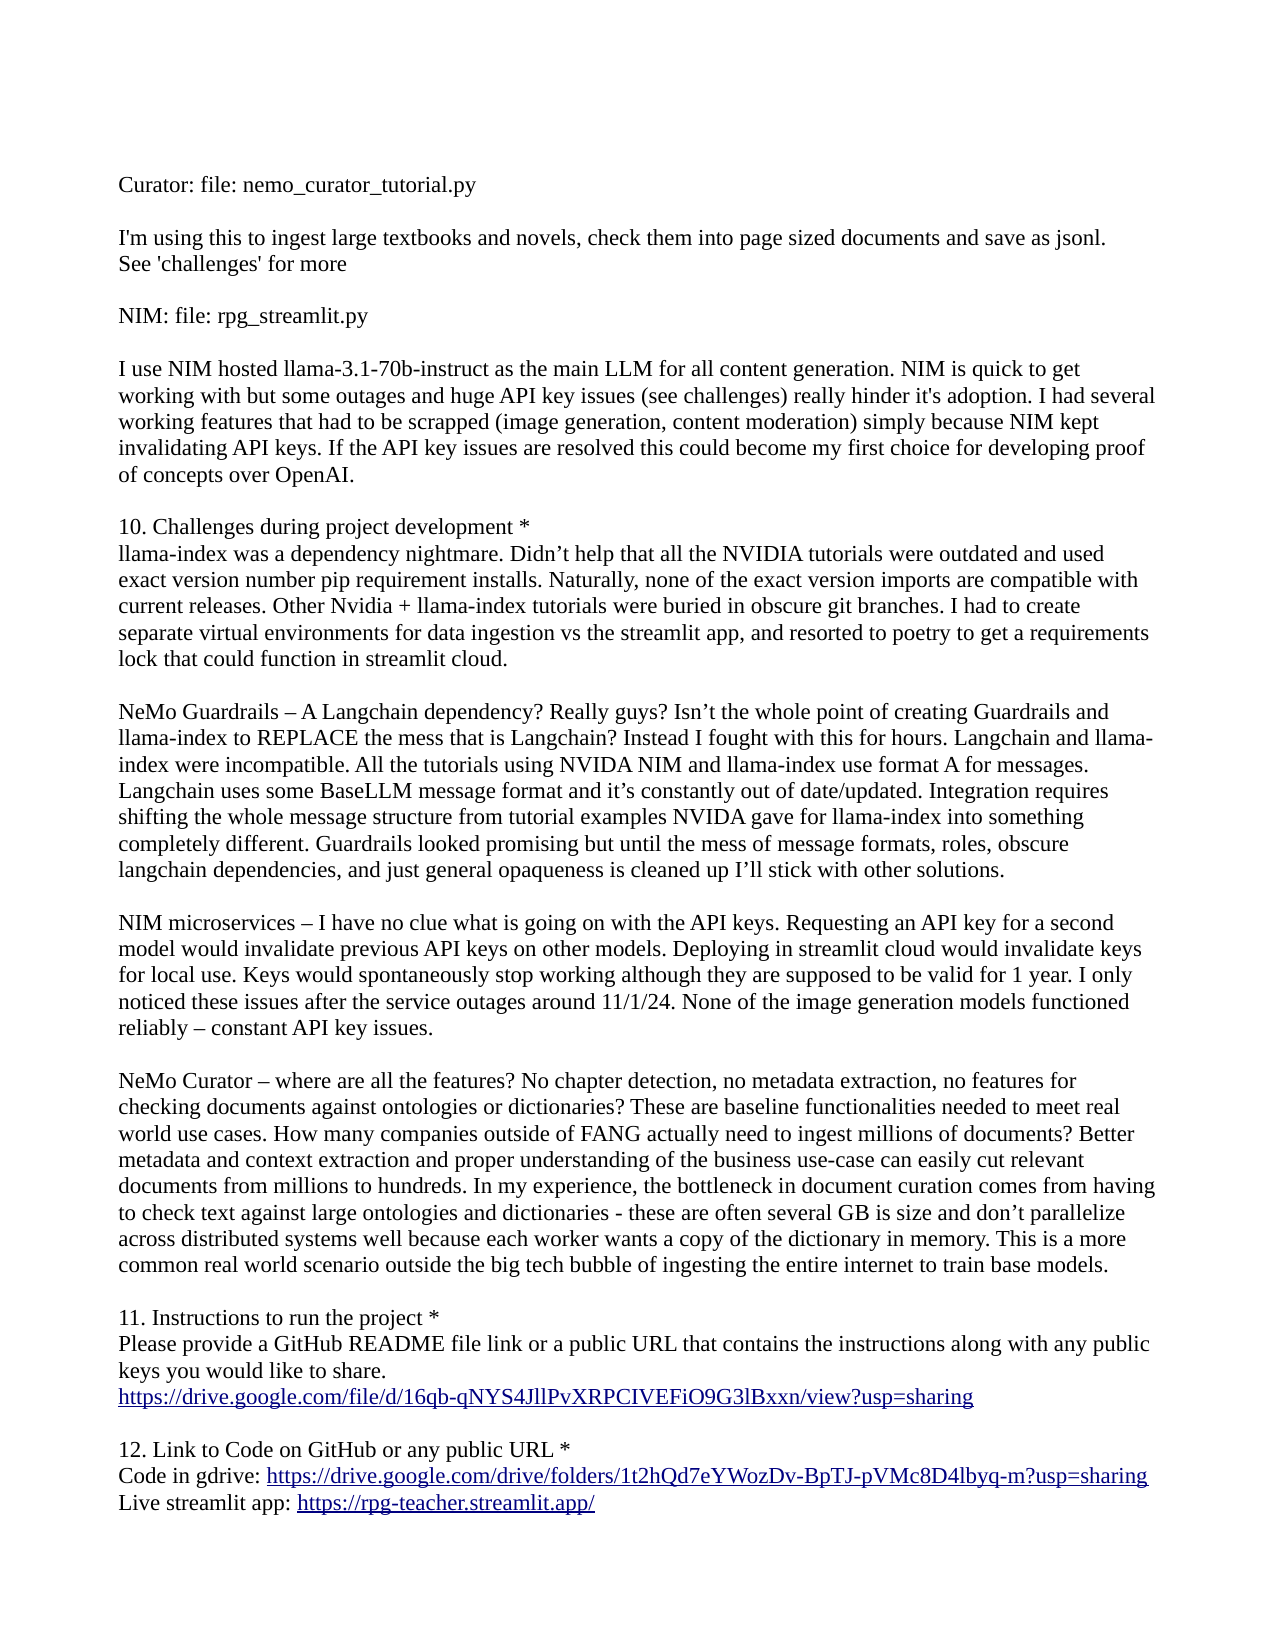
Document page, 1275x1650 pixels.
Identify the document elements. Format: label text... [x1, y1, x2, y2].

text https://drive.google.com/file/d/16qb-qNYS4JllPvXRPCIVEFiO9G3lBxxn/view?usp=sharing [118, 1383, 1157, 1409]
text 10. Challenges during project development * [118, 513, 1157, 540]
text I use NIM hosted llama-3.1-70b-instruct as the main LLM for all content generation. NIM is quick to get working with but some outages and huge API key issues (see challenges) really hinder it's adoption. I had several working features that had to be scrapped (image generation, content moderation) simply because NIM kept invalidating API keys. If the API key issues are resolved this could become my first choice for developing proof of concepts over OpenAI. [118, 355, 1157, 487]
text NeMo Guardrails – A Langchain dependency? Really guys? Isn’t the whole point of creating Guardrails and llama-index to REPLACE the mess that is Langchain? Instead I fought with this for hours. Langchain and llama-index were incompatible. All the tutorials using NVIDA NIM and llama-index use format A for messages. Langchain uses some BaseLLM message format and it’s constantly out of date/updated. Integration requires shifting the whole message structure from tutorial examples NVIDA gave for llama-index into something completely different. Guardrails looked promising but until the mess of message formats, roles, obscure langchain dependencies, and just general opaqueness is cleaned up I’ll stick with other solutions. [118, 698, 1157, 882]
text See 'challenges' for more [118, 250, 1157, 276]
text 11. Instructions to run the project * [118, 1304, 1157, 1330]
text Code in gdrive: https://drive.google.com/drive/folders/1t2hQd7eYWozDv-BpTJ-pVMc8D4lbyq-m?usp=sharing [118, 1462, 1157, 1488]
text llama-index was a dependency nightmare. Didn’t help that all the NVIDIA tutorials were outdated and used exact version number pip requirement installs. Naturally, none of the exact version imports are compatible with current releases. Other Nvidia + llama-index tutorials were buried in obscure git branches. I had to create separate virtual environments for data ingestion vs the streamlit app, and resorted to poetry to get a requirements lock that could function in streamlit cloud. [118, 540, 1157, 698]
text Live streamlit app: https://rpg-teacher.streamlit.app/ [118, 1488, 1157, 1515]
text NIM microservices – I have no clue what is going on with the API keys. Requesting an API key for a second model would invalidate previous API keys on other models. Deploying in streamlit cloud would invalidate keys for local use. Keys would spontaneously stop working although they are supposed to be valid for 1 year. I only noticed these issues after the service outages around 11/1/24. None of the image generation models functioned reliably – constant API key issues. NeMo Curator – where are all the features? No chapter detection, no metadata extraction, no features for checking documents against ontologies or dictionaries? These are baseline functionalities needed to meet real world use cases. How many companies outside of FANG actually need to ingest millions of documents? Better metadata and context extraction and proper understanding of the business use-case can easily cut relevant documents from millions to hundreds. In my experience, the bottleneck in document curation comes from having to check text against large ontologies and dictionaries - these are often several GB is size and don’t parallelize across distributed systems well because each worker wants a copy of the dictionary in memory. This is a more common real world scenario outside the big tech bubble of ingesting the entire internet to train base models. [118, 882, 1157, 1278]
text Please provide a GitHub README file link or a public URL that contains the instructions along with any public keys you would like to share. [118, 1330, 1157, 1383]
text I'm using this to ingest large textbooks and novels, check them into page sized documents and save as jsonl. [118, 223, 1157, 250]
text Curator: file: nemo_curator_tutorial.py [118, 171, 1157, 197]
text NIM: file: rpg_streamlit.py [118, 303, 1157, 329]
text 12. Link to Code on GitHub or any public URL * [118, 1436, 1157, 1462]
